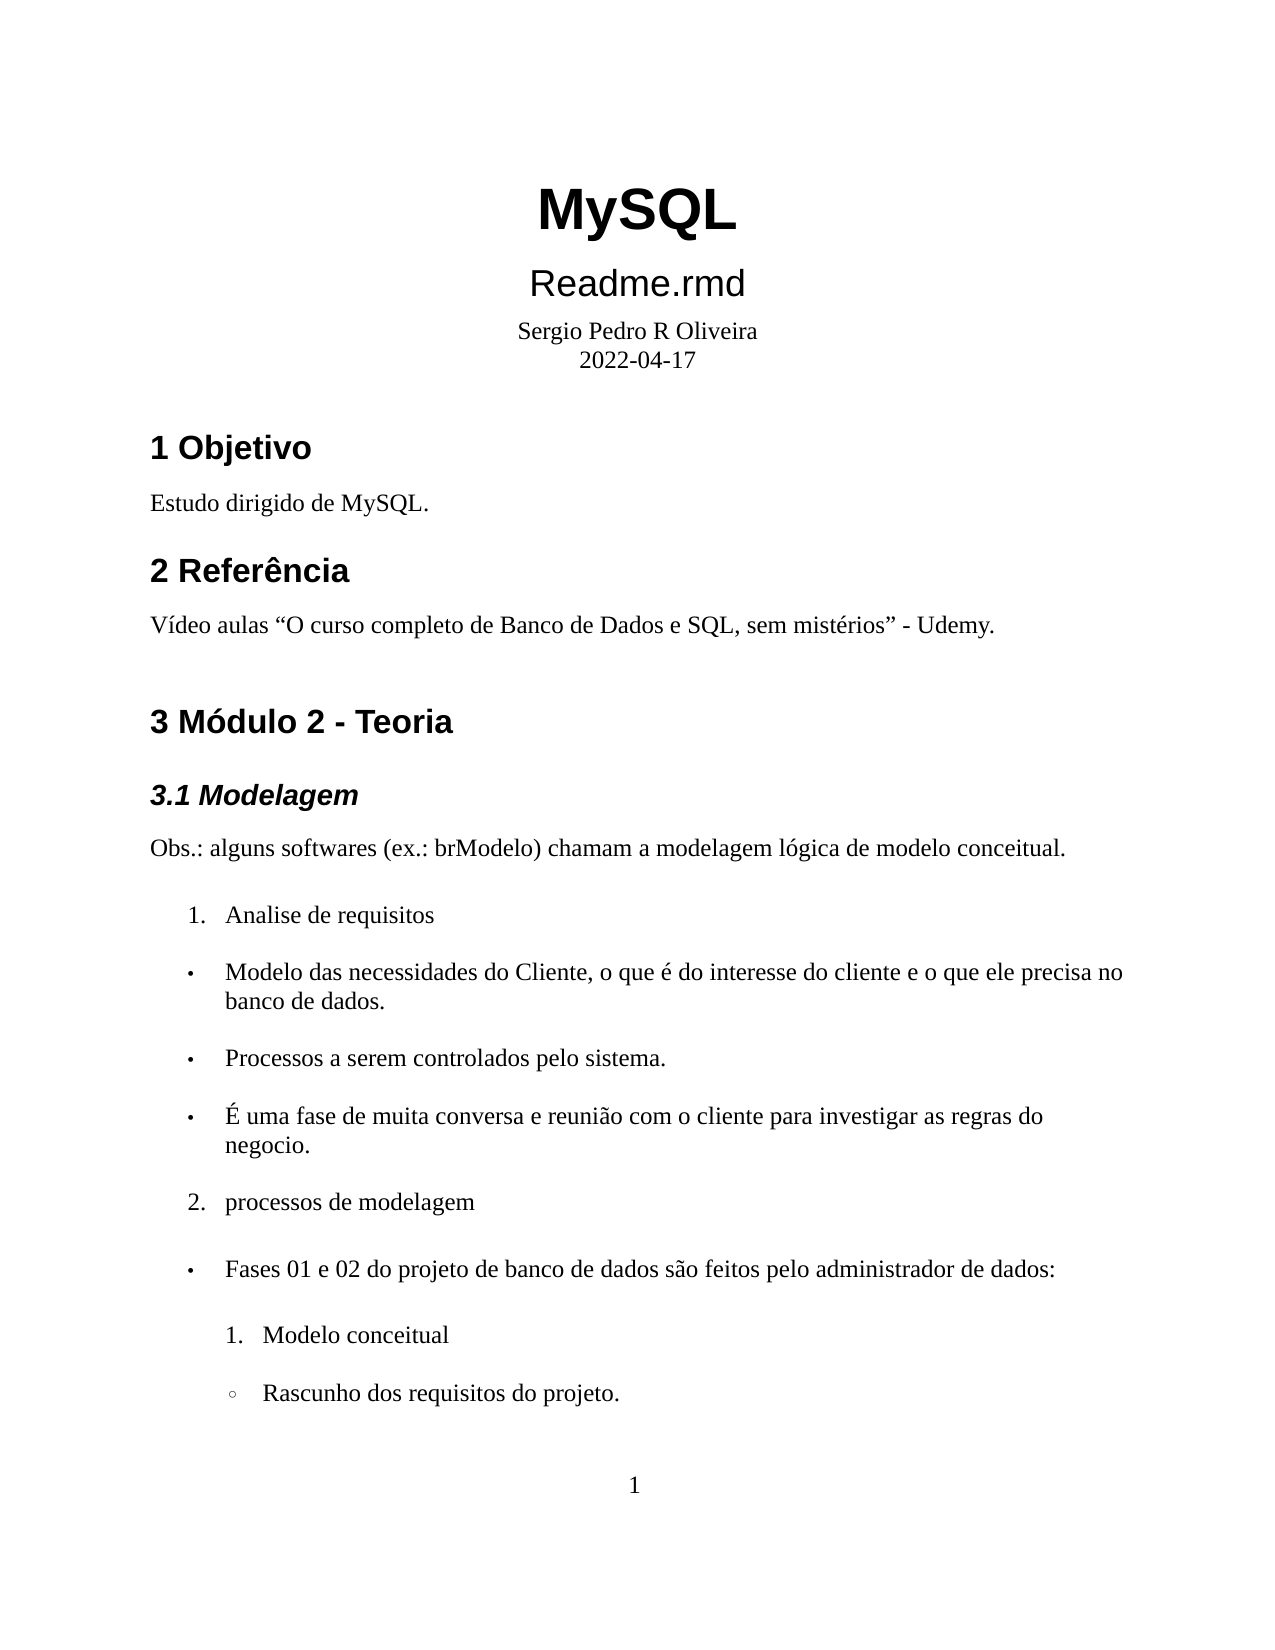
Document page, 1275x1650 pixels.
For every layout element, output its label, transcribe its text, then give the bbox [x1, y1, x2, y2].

subtitle 3 Módulo 2 - Teoria [150, 702, 1125, 741]
list Fases 01 e 02 do projeto de banco de dados são feitos pelo administrador de dados: [187, 1254, 1125, 1311]
text Estudo dirigido de MySQL. [150, 488, 1125, 517]
title MySQL [150, 175, 1125, 242]
list Modelo conceitual [225, 1320, 1125, 1378]
subtitle 1 Objetivo [150, 428, 1125, 466]
list É uma fase de muita conversa e reunião com o cliente para investigar as regras do negocio. [187, 1101, 1125, 1187]
subtitle 2 Referência [150, 551, 1125, 589]
text Sergio Pedro R Oliveira [150, 316, 1125, 345]
list Processos a serem controlados pelo sistema. [187, 1043, 1125, 1101]
text 2022-04-17 [150, 345, 1125, 374]
list Analise de requisitos [187, 900, 1125, 957]
subtitle 3.1 Modelagem [150, 778, 1125, 812]
subtitle Readme.rmd [150, 261, 1125, 304]
list Modelo das necessidades do Cliente, o que é do interesse do cliente e o que ele precisa no banco de dados. [187, 957, 1125, 1043]
list Rascunho dos requisitos do projeto. [225, 1378, 1125, 1435]
text Obs.: alguns softwares (ex.: brModelo) chamam a modelagem lógica de modelo conceitual. [150, 833, 1125, 891]
text Vídeo aulas “O curso completo de Banco de Dados e SQL, sem mistérios” - Udemy. [150, 611, 1125, 639]
list processos de modelagem [187, 1187, 1125, 1245]
